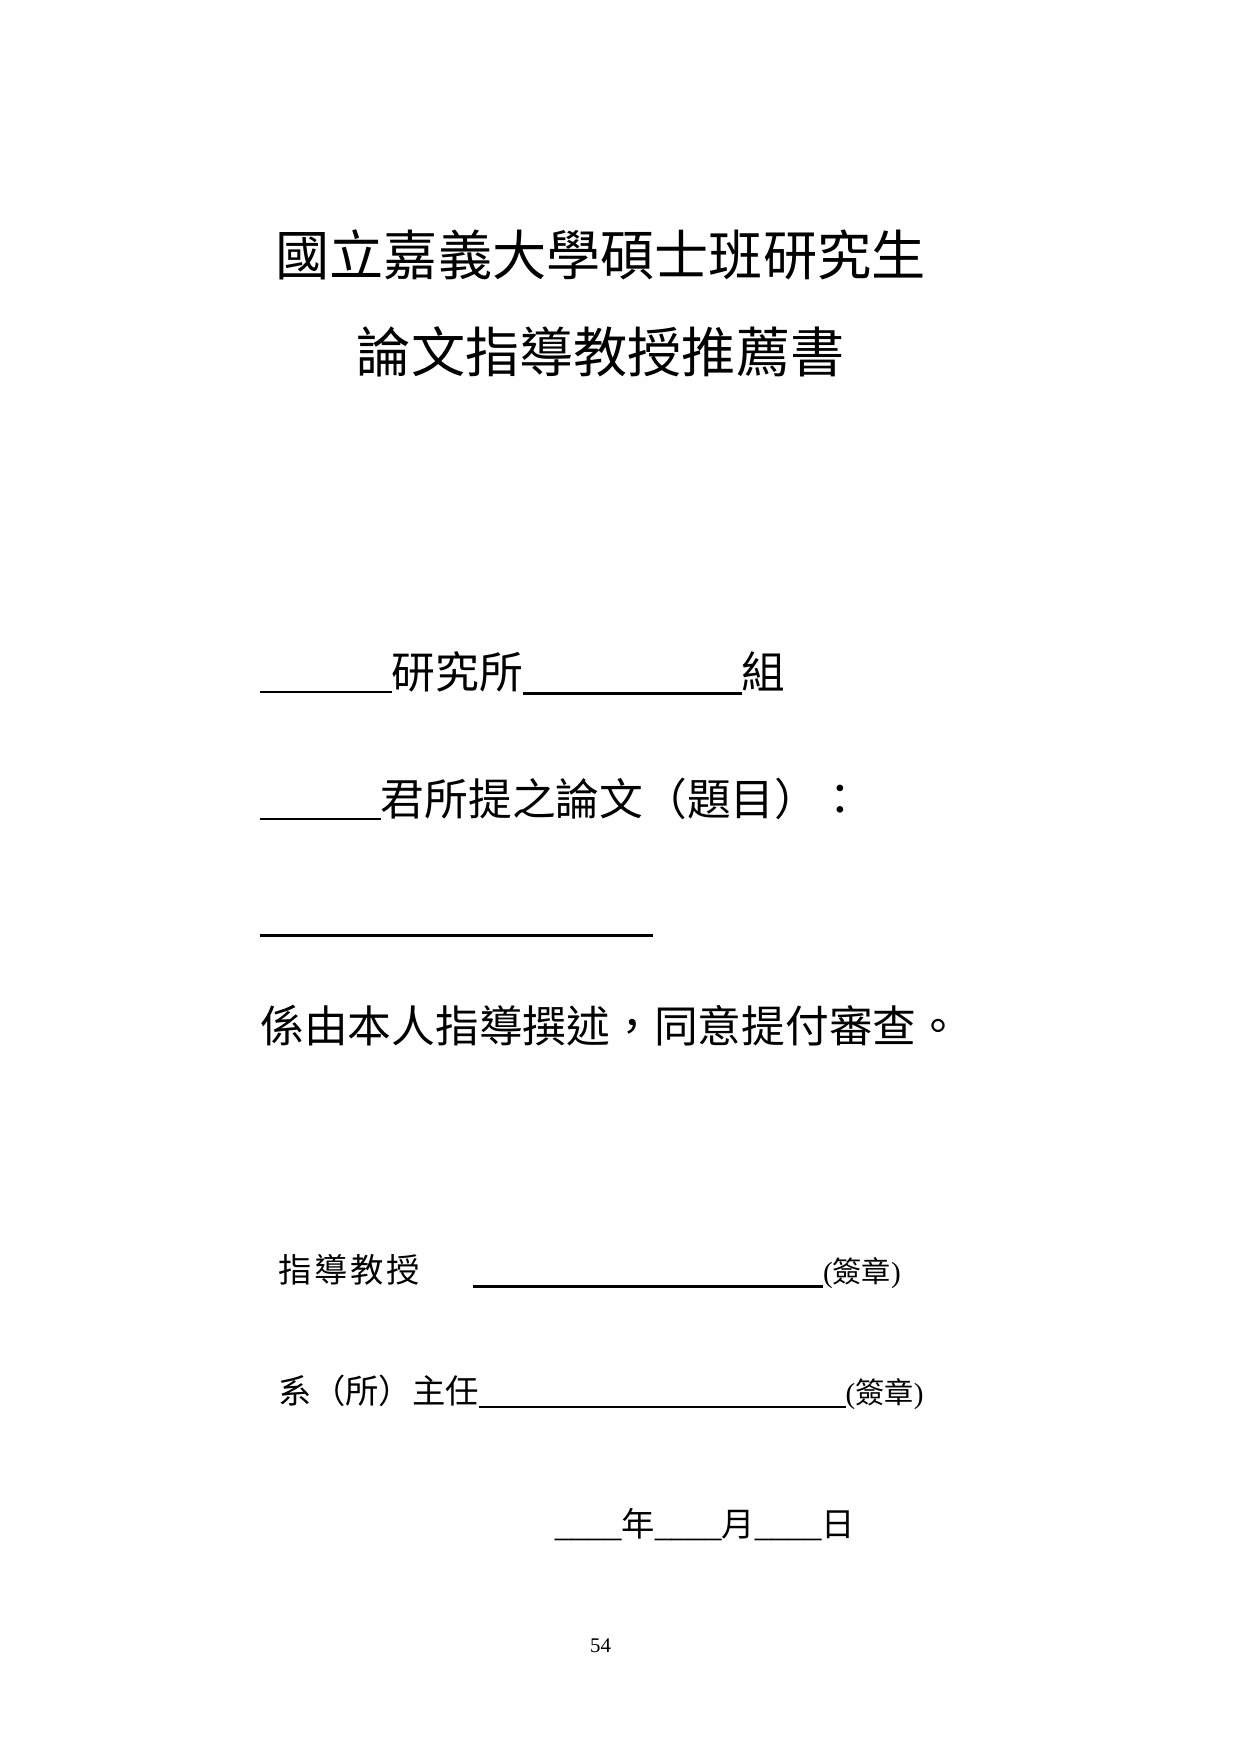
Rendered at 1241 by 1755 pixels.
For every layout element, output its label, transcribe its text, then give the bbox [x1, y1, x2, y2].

text 論文指導教授推薦書 [148, 310, 1053, 388]
text 君所提之論文（題目）： [148, 764, 1053, 827]
text 系（所）主任 (簽章) [148, 1364, 1053, 1413]
text 研究所 組 [148, 637, 1053, 701]
text 國立嘉義大學碩士班研究生 [148, 212, 1053, 291]
text ____年____月____日 [148, 1497, 1053, 1546]
text 係由本人指導撰述，同意提付審查。 [148, 991, 1053, 1055]
text 指導教授 (簽章) [148, 1244, 1053, 1292]
